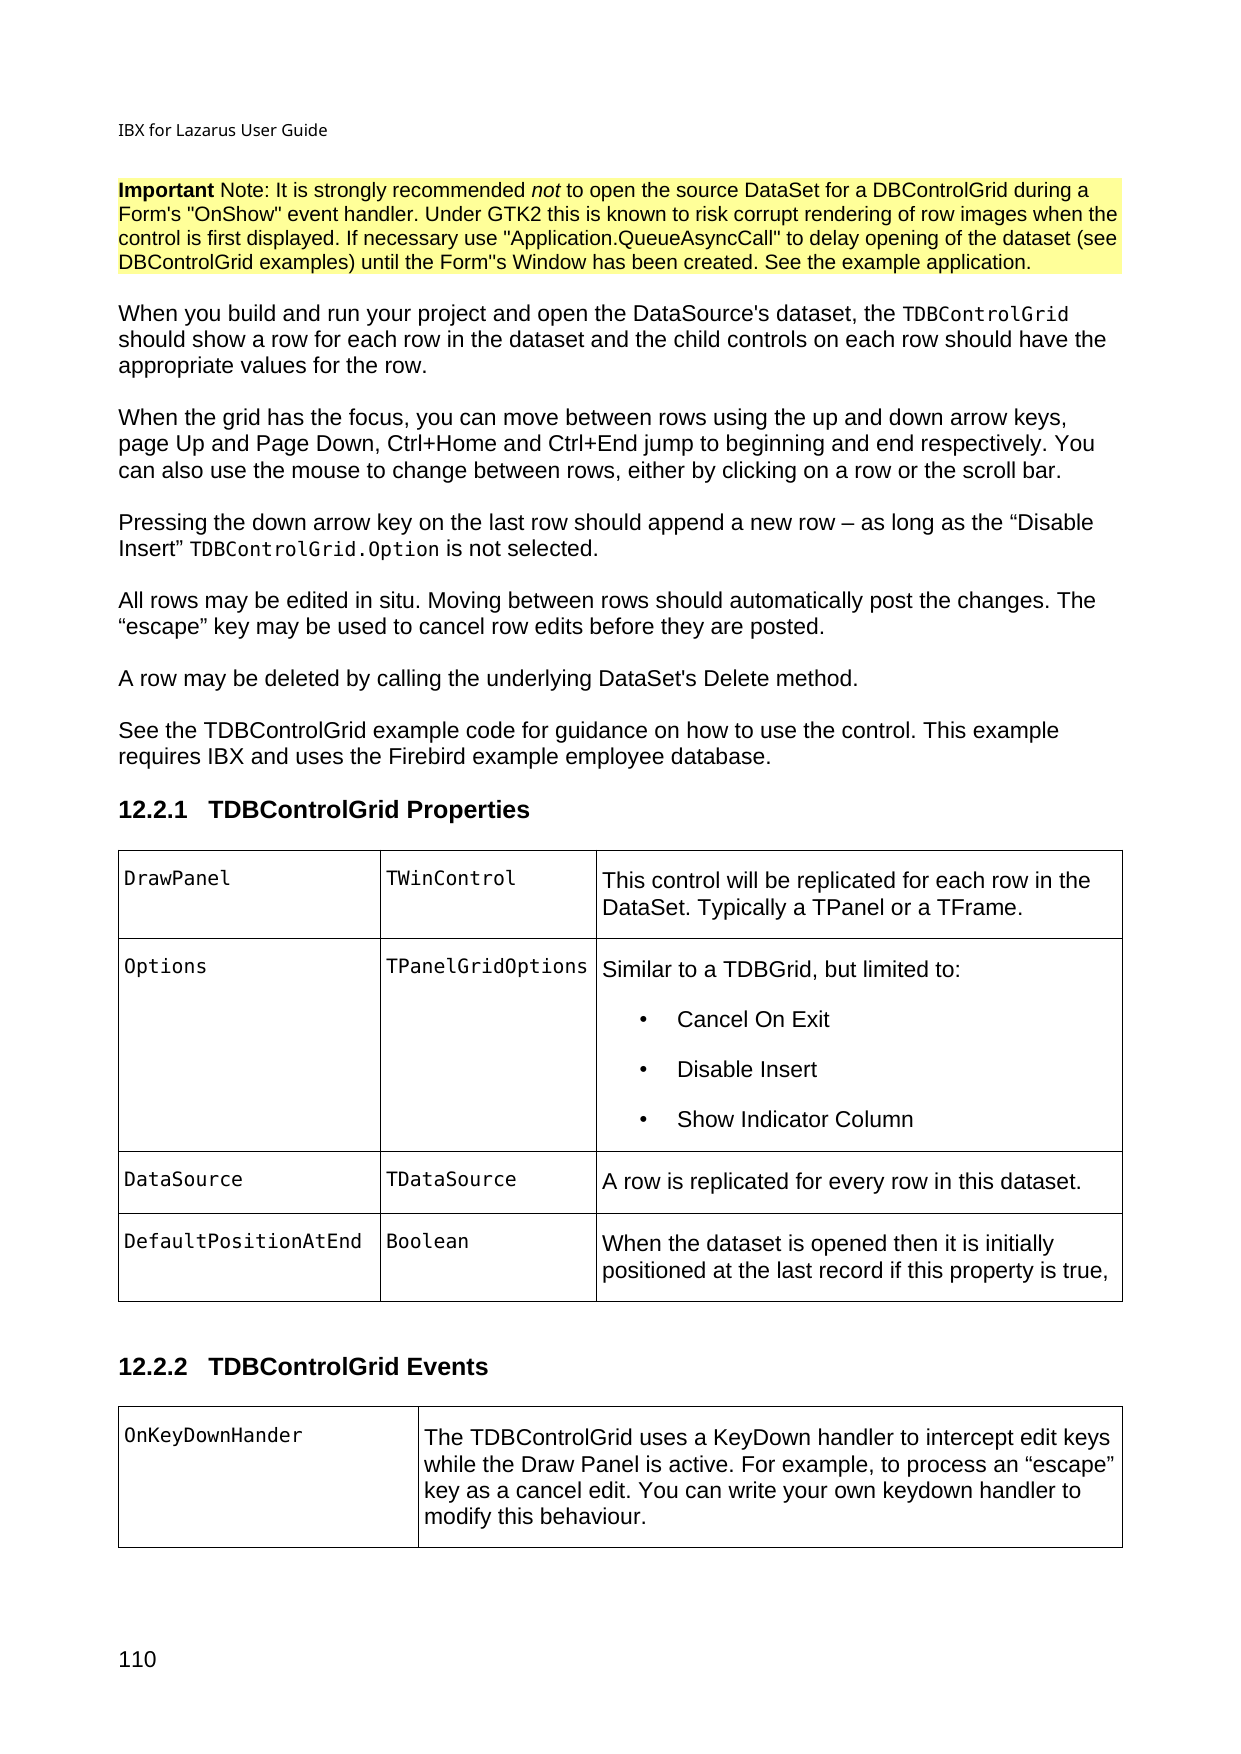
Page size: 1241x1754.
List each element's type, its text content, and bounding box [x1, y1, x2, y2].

table_header This control will be replicated for each row in the DataSet. Typically a TPanel or a TFrame. [597, 851, 1122, 938]
table_cell DataSource [119, 1152, 380, 1212]
table_cell Options [119, 939, 380, 1151]
table_cell Similar to a TDBGrid, but limited to: Cancel On Exit Disable Insert Show Indicator Column [597, 939, 1122, 1151]
table_header OnKeyDownHander [119, 1407, 418, 1547]
table_header DrawPanel [119, 851, 380, 938]
subtitle TDBControlGrid Events [118, 1352, 1122, 1381]
text All rows may be edited in situ. Moving between rows should automatically post the changes. The “escape” key may be used to cancel row edits before they are posted. [118, 587, 1122, 639]
table_cell A row is replicated for every row in this dataset. [597, 1152, 1122, 1212]
table_cell TPanelGridOptions [381, 939, 596, 1151]
table_header The TDBControlGrid uses a KeyDown handler to intercept edit keys while the Draw Panel is active. For example, to process an “escape” key as a cancel edit. You can write your own keydown handler to modify this behaviour. [419, 1407, 1122, 1547]
text When the grid has the focus, you can move between rows using the up and down arrow keys, page Up and Page Down, Ctrl+Home and Ctrl+End jump to beginning and end respectively. You can also use the mouse to change between rows, either by clicking on a row or the scroll bar. [118, 404, 1122, 483]
text See the TDBControlGrid example code for guidance on how to use the control. This example requires IBX and uses the Firebird example employee database. [118, 717, 1122, 770]
text When you build and run your project and open the DataSource's dataset, the TDBControlGrid should show a row for each row in the dataset and the child controls on each row should have the appropriate values for the row. [118, 299, 1122, 378]
text Pressing the down arrow key on the last row should append a new row – as long as the “Disable Insert” TDBControlGrid.Option is not selected. [118, 509, 1122, 561]
table_cell DefaultPositionAtEnd [119, 1214, 380, 1301]
table_cell TDataSource [381, 1152, 596, 1212]
table_cell Boolean [381, 1214, 596, 1301]
text A row may be deleted by calling the underlying DataSet's Delete method. [118, 665, 1122, 691]
subtitle TDBControlGrid Properties [118, 795, 1122, 824]
table_header TWinControl [381, 851, 596, 938]
text Important Note: It is strongly recommended not to open the source DataSet for a DBControlGrid during a Form's "OnShow" event handler. Under GTK2 this is known to risk corrupt rendering of row images when the control is first displayed. If necessary use "Application.QueueAsyncCall" to delay opening of the dataset (see DBControlGrid examples) until the Form''s Window has been created. See the example application. [118, 178, 1122, 274]
table_cell When the dataset is opened then it is initially positioned at the last record if this property is true, [597, 1214, 1122, 1301]
